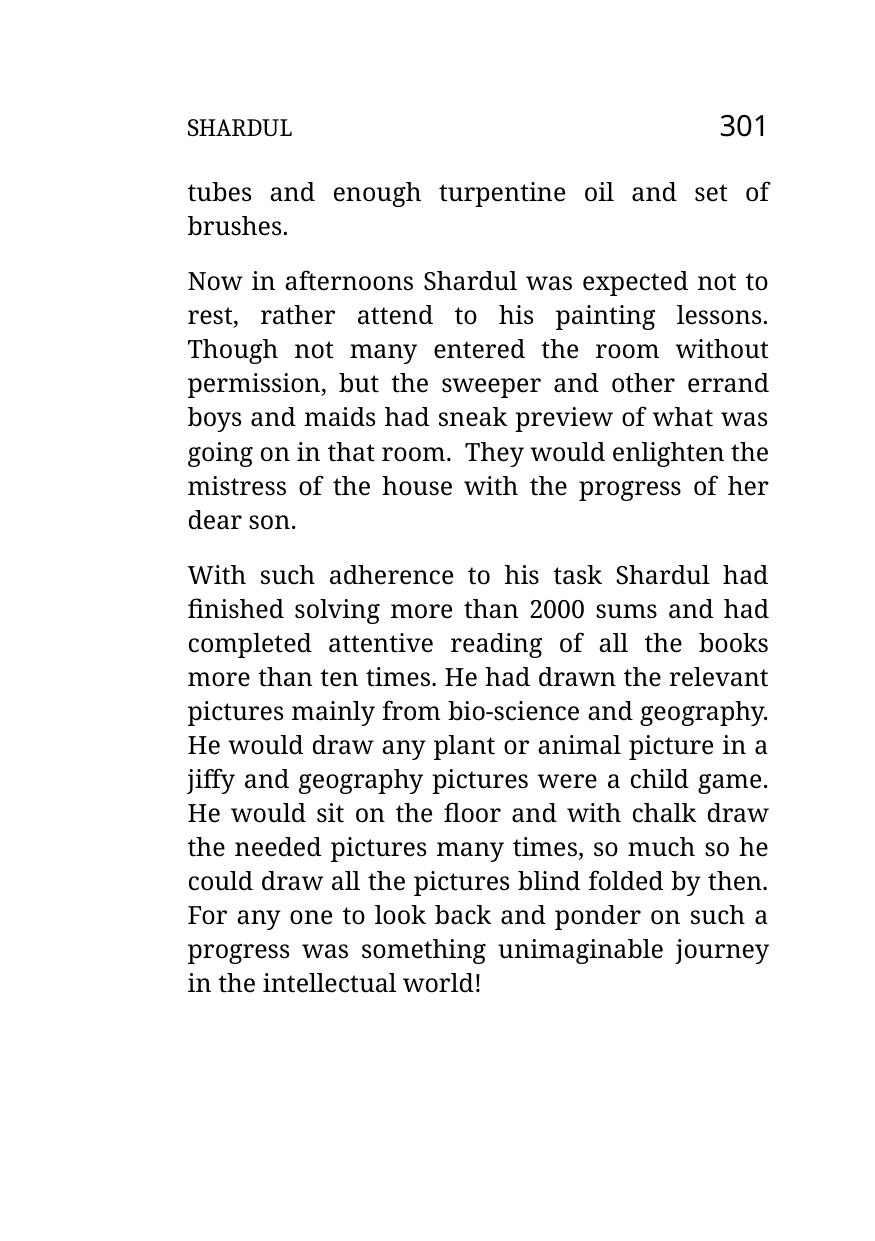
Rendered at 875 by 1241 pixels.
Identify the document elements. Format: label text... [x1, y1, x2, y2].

text tubes and enough turpentine oil and set of brushes. [187, 175, 769, 243]
text Now in afternoons Shardul was expected not to rest, rather attend to his painting lessons. Though not many entered the room without permission, but the sweeper and other errand boys and maids had sneak preview of what was going on in that room. They would enlighten the mistress of the house with the progress of her dear son. [187, 264, 769, 536]
text With such adherence to his task Shardul had finished solving more than 2000 sums and had completed attentive reading of all the books more than ten times. He had drawn the relevant pictures mainly from bio-science and geography. He would draw any plant or animal picture in a jiffy and geography pictures were a child game. He would sit on the floor and with chalk draw the needed pictures many times, so much so he could draw all the pictures blind folded by then. For any one to look back and ponder on such a progress was something unimaginable journey in the intellectual world! [187, 557, 769, 1000]
